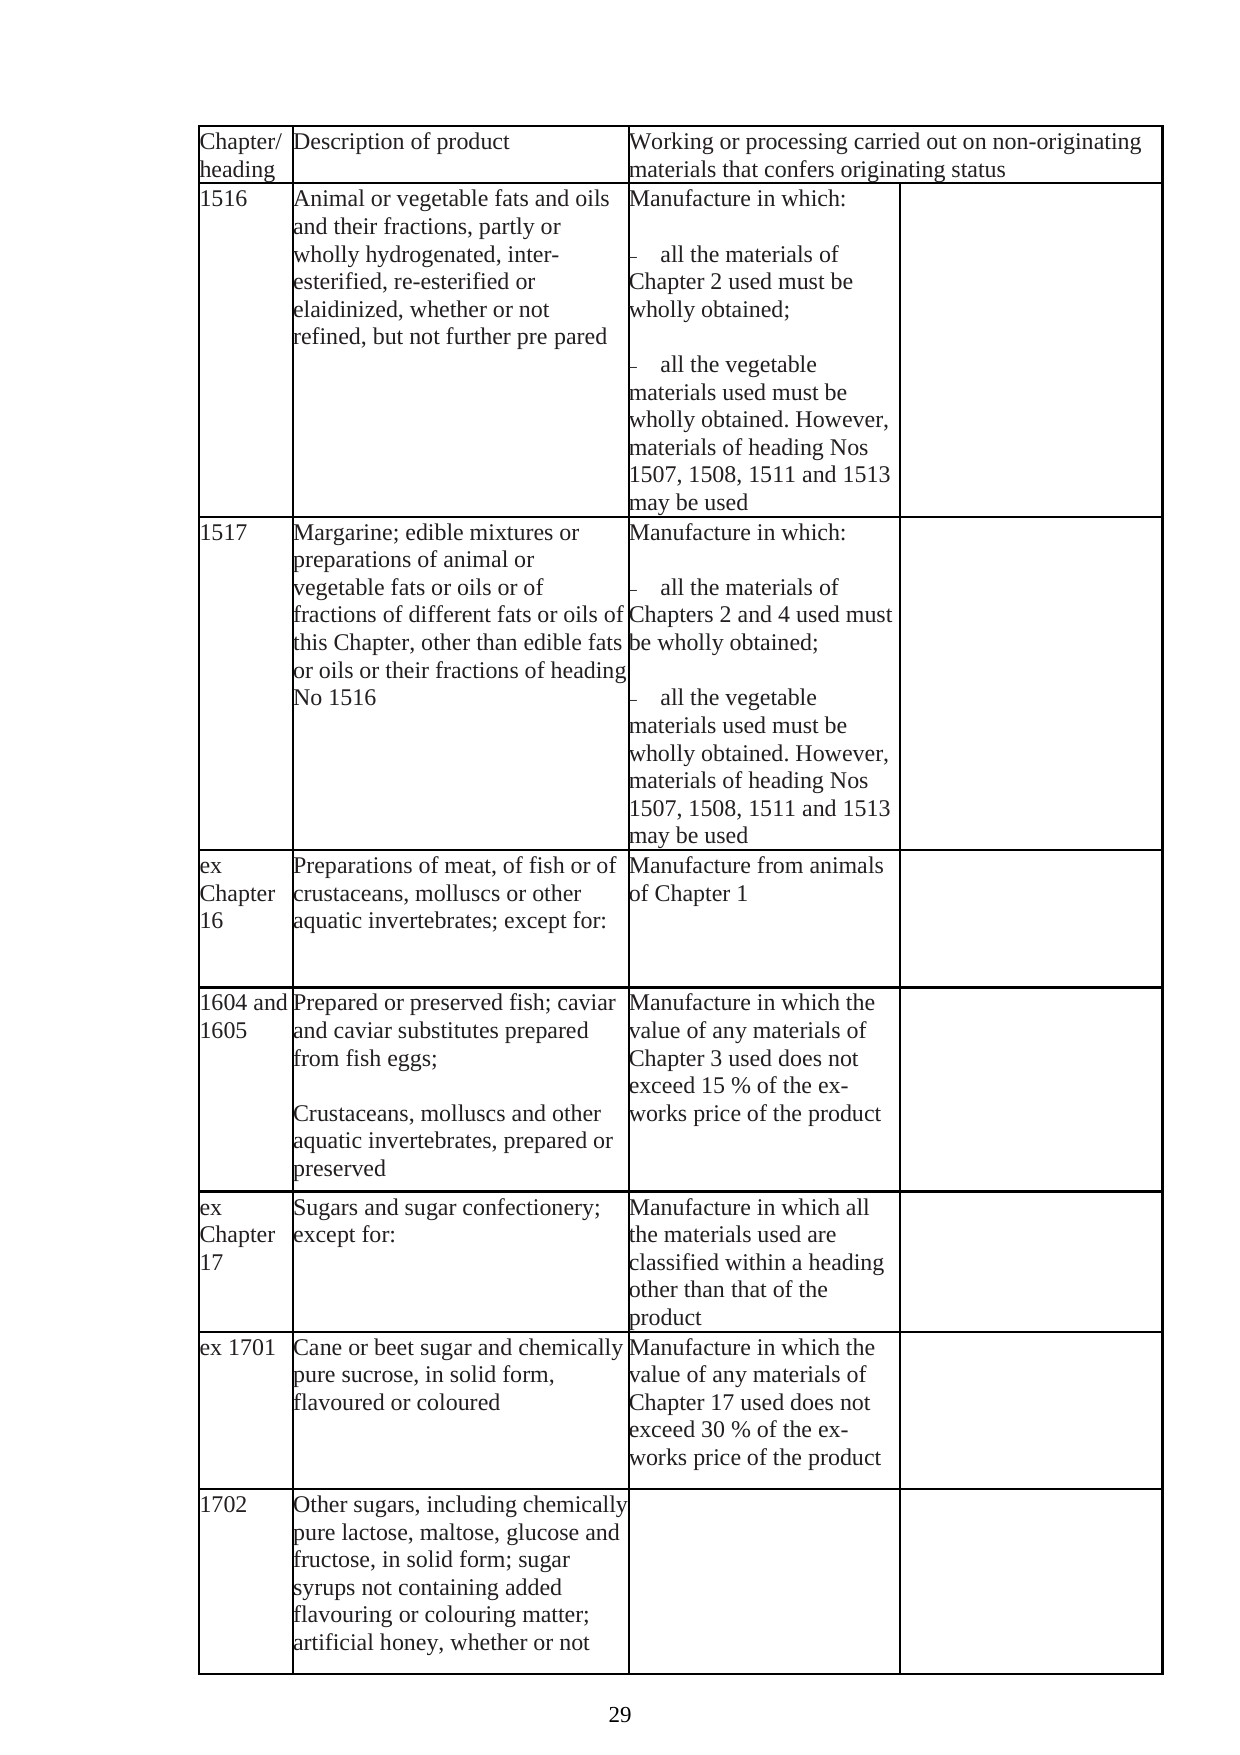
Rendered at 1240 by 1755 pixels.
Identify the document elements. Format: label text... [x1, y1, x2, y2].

table_cell [901, 1490, 1161, 1673]
table_cell Prepared or preserved fish; caviar and caviar substitutes prepared from fish eggs; Crustaceans, molluscs and other aquatic invertebrates, prepared or preserved [294, 989, 628, 1190]
table_header Working or processing carried out on non-originating materials that confers originating status [630, 127, 1161, 182]
table_cell [901, 989, 1161, 1190]
table_cell 1517 [200, 518, 292, 849]
table_cell 1516 [200, 184, 292, 516]
table_cell Manufacture in which: all the materials of Chapter 2 used must be wholly obtained; all the vegetable materials used must be wholly obtained. However, materials of heading Nos 1507, 1508, 1511 and 1513 may be used [630, 184, 899, 516]
table_cell [901, 1193, 1161, 1331]
table_header Description of product [294, 127, 628, 182]
table_cell Other sugars, including chemically pure lactose, maltose, glucose and fructose, in solid form; sugar syrups not containing added flavouring or colouring matter; artificial honey, whether or not [294, 1490, 628, 1673]
table_cell [630, 1490, 899, 1673]
table_cell [901, 518, 1161, 849]
table_cell ex Chapter 16 [200, 851, 292, 986]
table_cell Manufacture in which all the materials used are classified within a heading other than that of the product [630, 1193, 899, 1331]
table_cell Animal or vegetable fats and oils and their fractions, partly or wholly hydrogenated, inter- esterified, re-esterified or elaidinized, whether or not refined, but not further pre­ pared [294, 184, 628, 516]
table_cell 1702 [200, 1490, 292, 1673]
table_header Chapter/ heading [200, 127, 292, 182]
table_cell Sugars and sugar confectionery; except for: [294, 1193, 628, 1331]
table_cell 1604 and 1605 [200, 989, 292, 1190]
table_cell Manufacture in which the value of any materials of Chapter 3 used does not exceed 15 % of the ex-works price of the product [630, 989, 899, 1190]
table_cell Preparations of meat, of fish or of crustaceans, molluscs or other aquatic invertebrates; except for: [294, 851, 628, 986]
table_cell ex 1701 [200, 1333, 292, 1488]
table_cell Manufacture in which: all the materials of Chapters 2 and 4 used must be wholly obtained; all the vegetable materials used must be wholly obtained. However, materials of heading Nos 1507, 1508, 1511 and 1513 may be used [630, 518, 899, 849]
table_cell [901, 184, 1161, 516]
table_cell Manufacture from animals of Chapter 1 [630, 851, 899, 986]
table_cell Manufacture in which the value of any materials of Chapter 17 used does not exceed 30 % of the ex-works price of the product [630, 1333, 899, 1488]
table_cell ex Chapter 17 [200, 1193, 292, 1331]
table_cell [901, 1333, 1161, 1488]
table_cell Cane or beet sugar and chemically pure sucrose, in solid form, flavoured or coloured [294, 1333, 628, 1488]
table_cell [901, 851, 1161, 986]
table_cell Margarine; edible mixtures or preparations of animal or vegetable fats or oils or of fractions of different fats or oils of this Chapter, other than edible fats or oils or their fractions of heading No 1516 [294, 518, 628, 849]
